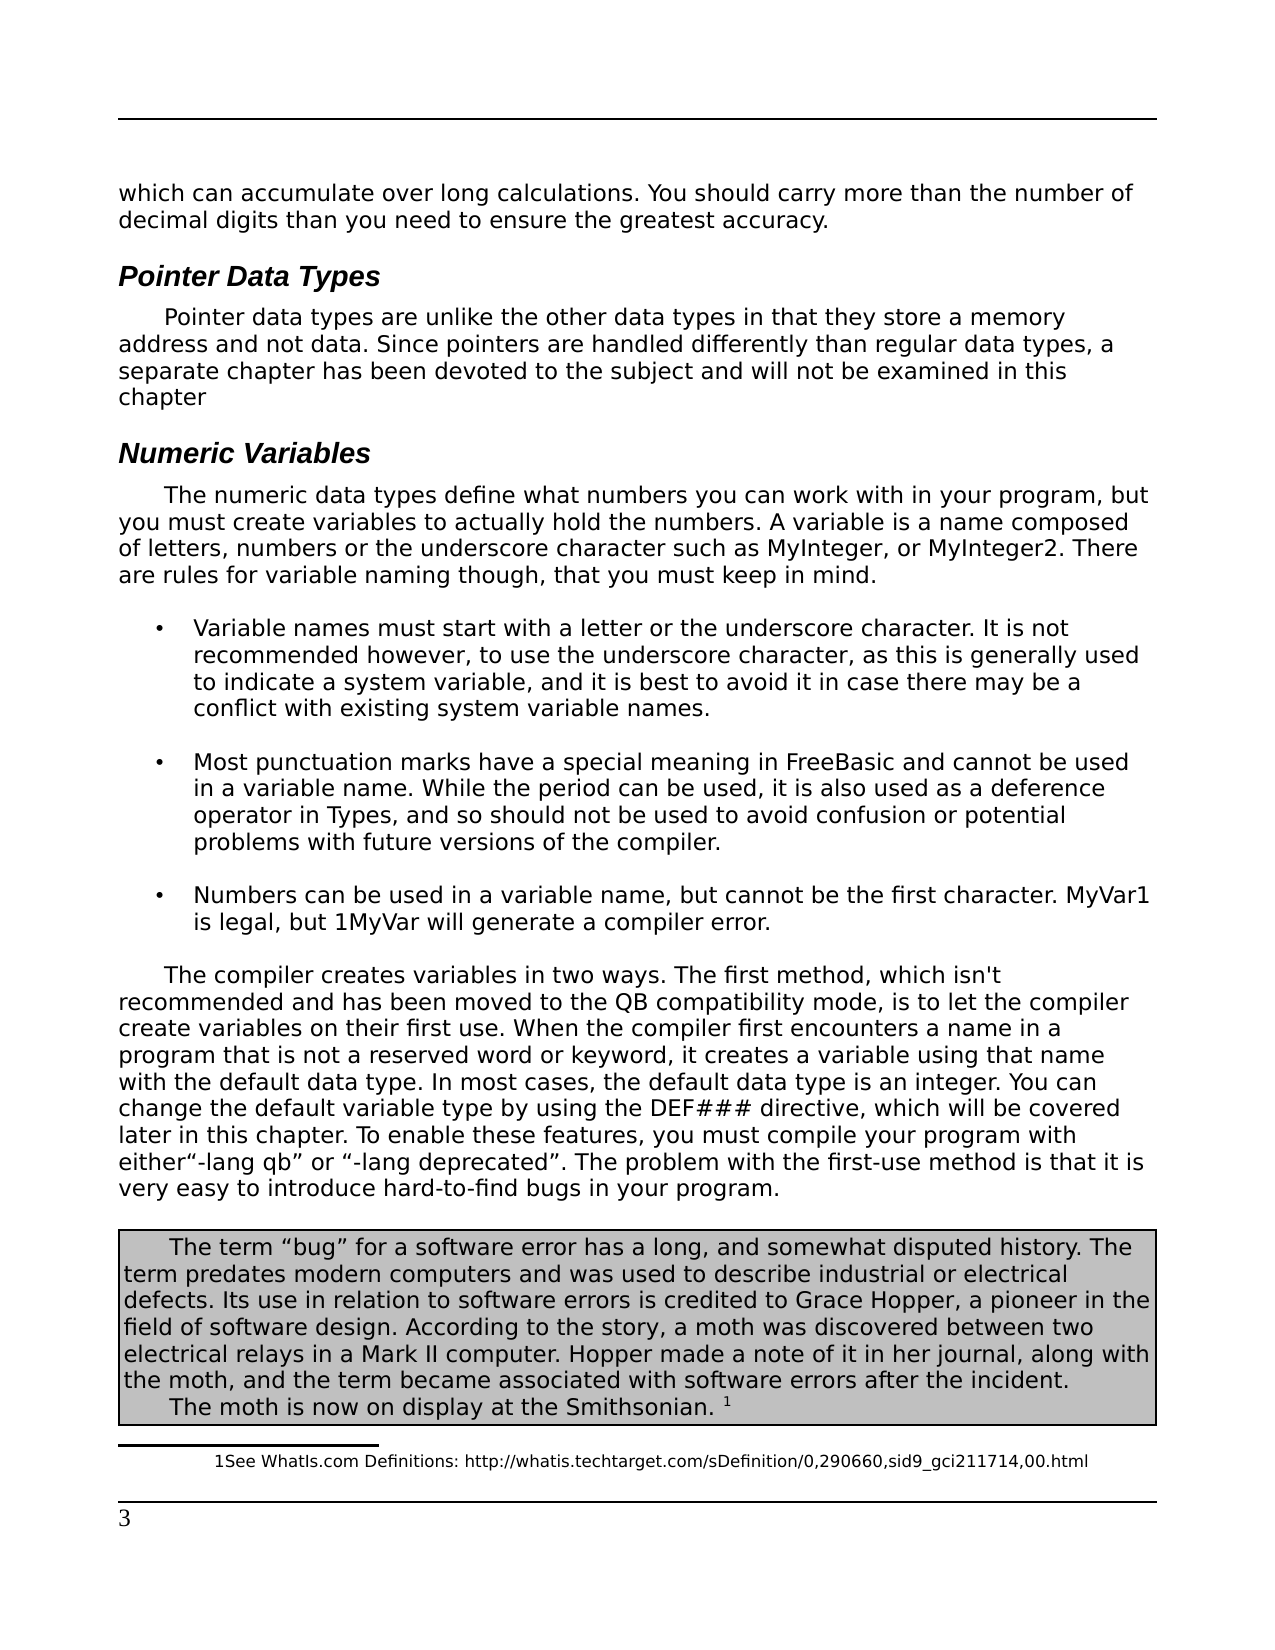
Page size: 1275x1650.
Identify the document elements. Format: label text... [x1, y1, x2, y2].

list Numbers can be used in a variable name, but cannot be the first character. MyVar1 is legal, but 1MyVar will generate a compiler error. [156, 882, 1157, 936]
text The compiler creates variables in two ways. The first method, which isn't recommended and has been moved to the QB compatibility mode, is to let the compiler create variables on their first use. When the compiler first encounters a name in a program that is not a reserved word or keyword, it creates a variable using that name with the default data type. In most cases, the default data type is an integer. You can change the default variable type by using the DEF### directive, which will be covered later in this chapter. To enable these features, you must compile your program with either“-lang qb” or “-lang deprecated”. The problem with the first-use method is that it is very easy to introduce hard-to-find bugs in your program. [118, 962, 1157, 1202]
subtitle Numeric Variables [118, 436, 1157, 470]
text Pointer data types are unlike the other data types in that they store a memory address and not data. Since pointers are handled differently than regular data types, a separate chapter has been devoted to the subject and will not be examined in this chapter [118, 304, 1157, 411]
text The moth is now on display at the Smithsonian. [120, 1389, 1155, 1424]
text The numeric data types define what numbers you can work with in your program, but you must create variables to actually hold the numbers. A variable is a name composed of letters, numbers or the underscore character such as MyInteger, or MyInteger2. There are rules for variable naming though, that you must keep in mind. [118, 482, 1157, 589]
text The term “bug” for a software error has a long, and somewhat disputed history. The term predates modern computers and was used to describe industrial or electrical defects. Its use in relation to software errors is credited to Grace Hopper, a pioneer in the field of software design. According to the story, a moth was discovered between two electrical relays in a Mark II computer. Hopper made a note of it in her journal, along with the moth, and the term became associated with software errors after the incident. [120, 1231, 1155, 1389]
list Most punctuation marks have a special meaning in FreeBasic and cannot be used in a variable name. While the period can be used, it is also used as a deference operator in Types, and so should not be used to avoid confusion or potential problems with future versions of the compiler. [156, 749, 1157, 856]
subtitle Pointer Data Types [118, 258, 1157, 292]
text See WhatIs.com Definitions: http://whatis.techtarget.com/sDefinition/0,290660,sid9_gci211714,00.html [118, 1452, 1157, 1471]
text which can accumulate over long calculations. You should carry more than the number of decimal digits than you need to ensure the greatest accuracy. [118, 180, 1157, 233]
list Variable names must start with a letter or the underscore character. It is not recommended however, to use the underscore character, as this is generally used to indicate a system variable, and it is best to avoid it in case there may be a conflict with existing system variable names. [156, 616, 1157, 722]
